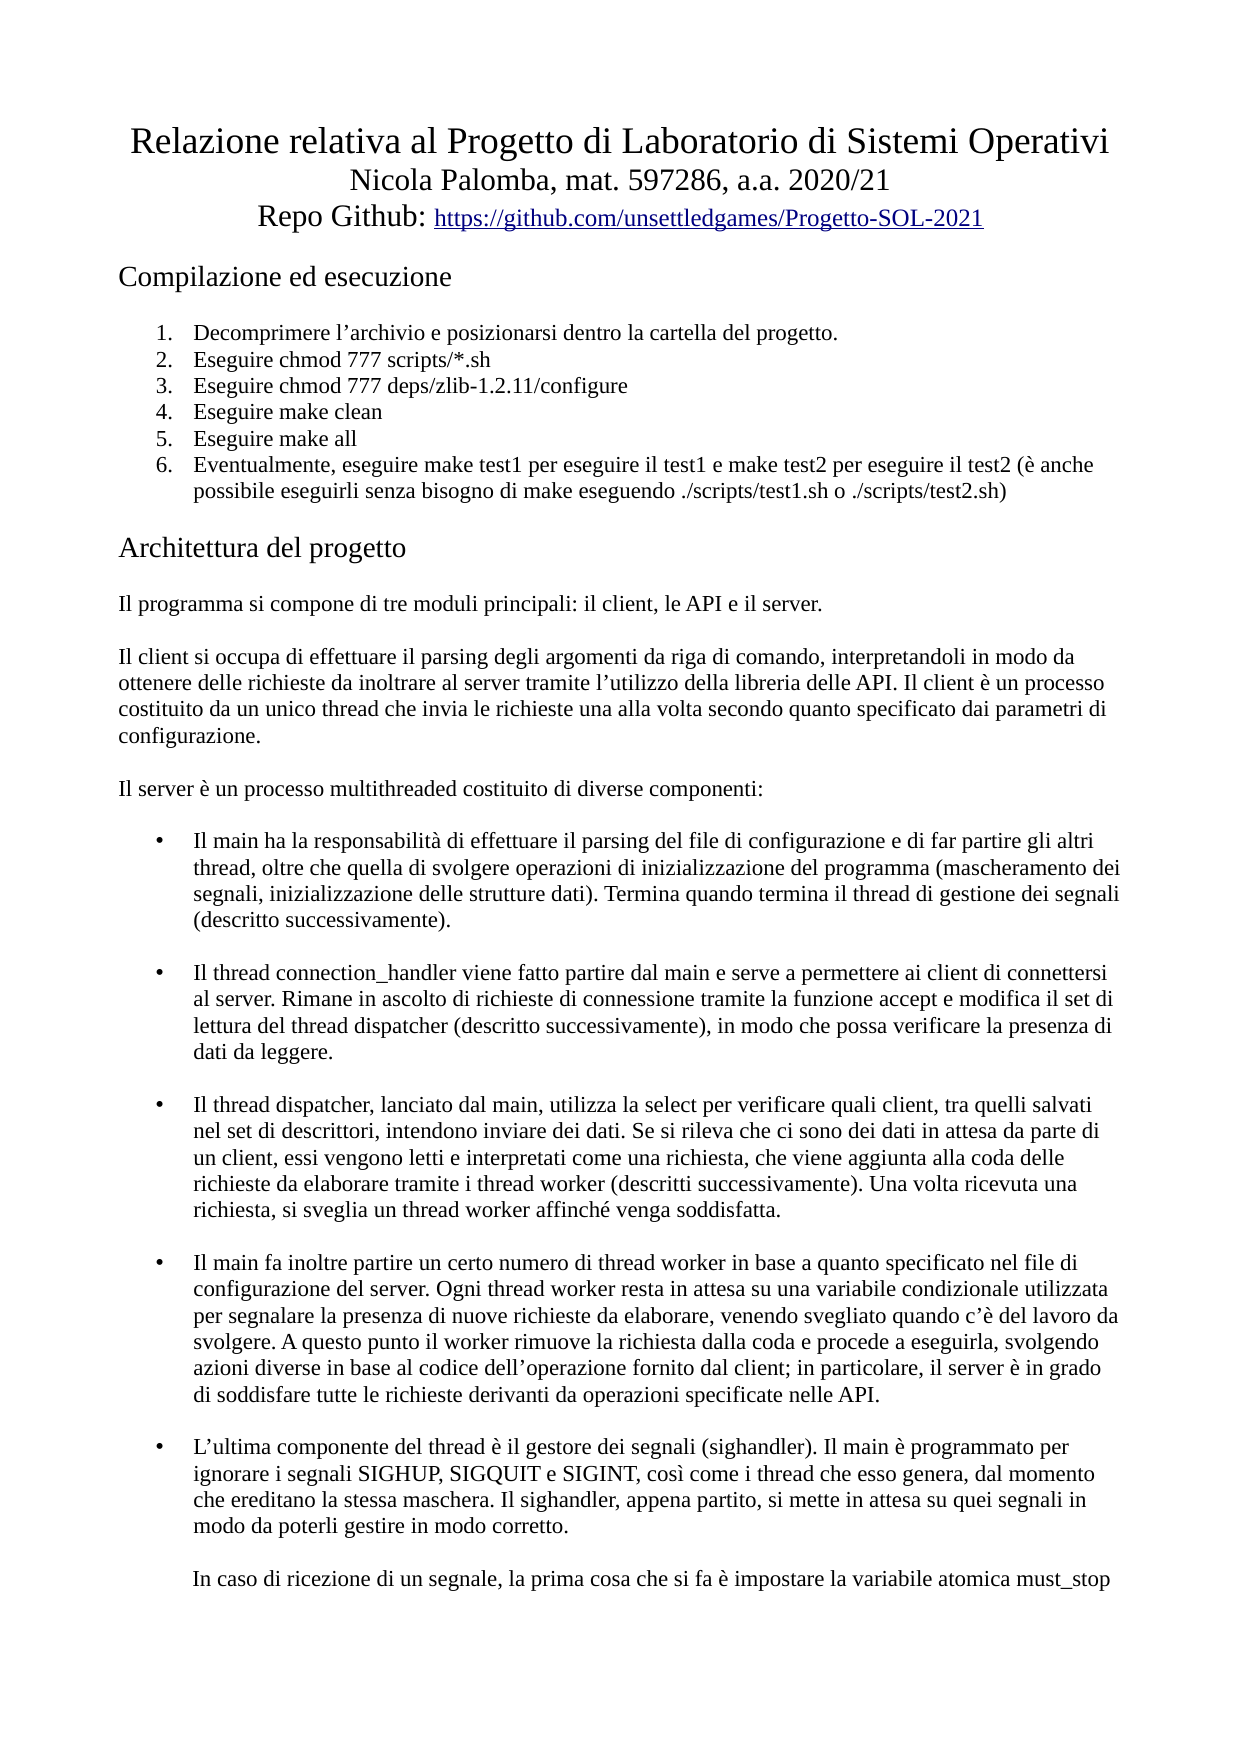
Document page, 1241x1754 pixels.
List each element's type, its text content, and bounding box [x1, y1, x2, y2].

text Nicola Palomba, mat. 597286, a.a. 2020/21 [118, 161, 1122, 197]
list Eventualmente, eseguire make test1 per eseguire il test1 e make test2 per eseguire il test2 (è anche possibile eseguirli senza bisogno di make eseguendo ./scripts/test1.sh o ./scripts/test2.sh) [156, 451, 1122, 504]
list Il main ha la responsabilità di effettuare il parsing del file di configurazione e di far partire gli altri thread, oltre che quella di svolgere operazioni di inizializzazione del programma (mascheramento dei segnali, inizializzazione delle strutture dati). Termina quando termina il thread di gestione dei segnali (descritto successivamente). [156, 827, 1122, 933]
text Compilazione ed esecuzione [118, 259, 1122, 293]
text Il server è un processo multithreaded costituito di diverse componenti: [118, 774, 1122, 801]
list Il thread connection_handler viene fatto partire dal main e serve a permettere ai client di connettersi al server. Rimane in ascolto di richieste di connessione tramite la funzione accept e modifica il set di lettura del thread dispatcher (descritto successivamente), in modo che possa verificare la presenza di dati da leggere. [156, 959, 1122, 1064]
text Relazione relativa al Progetto di Laboratorio di Sistemi Operativi [118, 118, 1122, 161]
text Il programma si compone di tre moduli principali: il client, le API e il server. [118, 590, 1122, 616]
list Eseguire chmod 777 scripts/*.sh [156, 346, 1122, 372]
text Il client si occupa di effettuare il parsing degli argomenti da riga di comando, interpretandoli in modo da ottenere delle richieste da inoltrare al server tramite l’utilizzo della libreria delle API. Il client è un processo costituito da un unico thread che invia le richieste una alla volta secondo quanto specificato dai parametri di configurazione. [118, 643, 1122, 748]
text In caso di ricezione di un segnale, la prima cosa che si fa è impostare la variabile atomica must_stop [118, 1565, 1122, 1592]
text Repo Github: https://github.com/unsettledgames/Progetto-SOL-2021 [118, 197, 1122, 233]
list Eseguire chmod 777 deps/zlib-1.2.11/configure [156, 372, 1122, 398]
list Il main fa inoltre partire un certo numero di thread worker in base a quanto specificato nel file di configurazione del server. Ogni thread worker resta in attesa su una variabile condizionale utilizzata per segnalare la presenza di nuove richieste da elaborare, venendo svegliato quando c’è del lavoro da svolgere. A questo punto il worker rimuove la richiesta dalla coda e procede a eseguirla, svolgendo azioni diverse in base al codice dell’operazione fornito dal client; in particolare, il server è in grado di soddisfare tutte le richieste derivanti da operazioni specificate nelle API. [156, 1249, 1122, 1407]
list Il thread dispatcher, lanciato dal main, utilizza la select per verificare quali client, tra quelli salvati nel set di descrittori, intendono inviare dei dati. Se si rileva che ci sono dei dati in attesa da parte di un client, essi vengono letti e interpretati come una richiesta, che viene aggiunta alla coda delle richieste da elaborare tramite i thread worker (descritti successivamente). Una volta ricevuta una richiesta, si sveglia un thread worker affinché venga soddisfatta. [156, 1091, 1122, 1223]
list L’ultima componente del thread è il gestore dei segnali (sighandler). Il main è programmato per ignorare i segnali SIGHUP, SIGQUIT e SIGINT, così come i thread che esso genera, dal momento che ereditano la stessa maschera. Il sighandler, appena partito, si mette in attesa su quei segnali in modo da poterli gestire in modo corretto. [156, 1433, 1122, 1539]
list Eseguire make clean [156, 398, 1122, 425]
text Architettura del progetto [118, 530, 1122, 564]
list Decomprimere l’archivio e posizionarsi dentro la cartella del progetto. [156, 319, 1122, 346]
list Eseguire make all [156, 425, 1122, 451]
